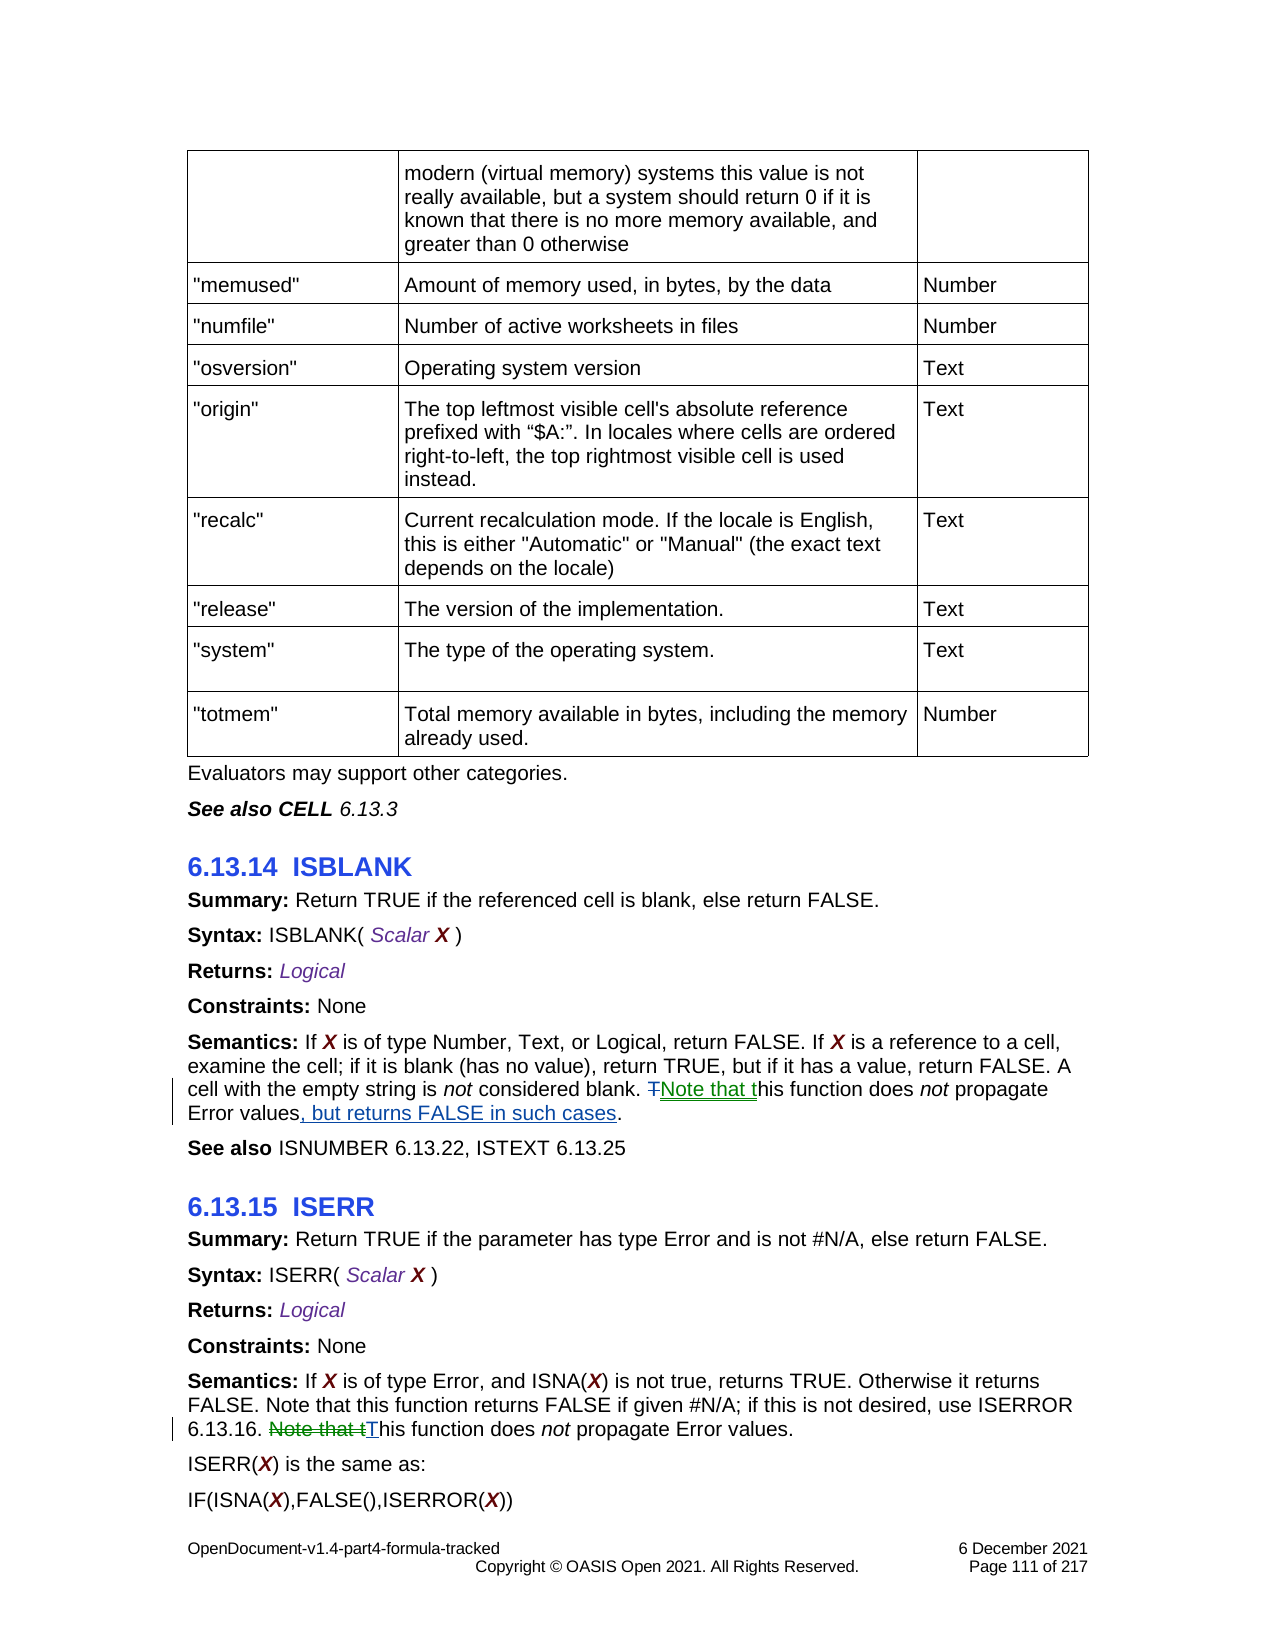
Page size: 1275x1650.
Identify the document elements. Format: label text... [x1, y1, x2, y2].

table_cell [918, 151, 1088, 262]
table_cell Number [918, 692, 1088, 756]
text See also ISNUMBER 6.13.22, ISTEXT 6.13.25 [187, 1137, 1088, 1160]
table_cell Text [918, 386, 1088, 497]
text Syntax: ISERR( Scalar X ) [187, 1263, 1088, 1287]
table_cell Text [918, 586, 1088, 626]
table_cell The type of the operating system. [399, 627, 917, 691]
table_cell modern (virtual memory) systems this value is not really available, but a system should return 0 if it is known that there is no more memory available, and greater than 0 otherwise [399, 151, 917, 262]
table_cell Text [918, 345, 1088, 385]
table_cell Amount of memory used, in bytes, by the data [399, 263, 917, 303]
table_cell The version of the implementation. [399, 586, 917, 626]
text Evaluators may support other categories. [187, 762, 1088, 785]
table_cell "osversion" [188, 345, 398, 385]
table_cell Number [918, 304, 1088, 344]
text ISERR(X) is the same as: [187, 1453, 1088, 1476]
table_cell Current recalculation mode. If the locale is English, this is either "Automatic" or "Manual" (the exact text depends on the locale) [399, 498, 917, 585]
table_cell "recalc" [188, 498, 398, 585]
text Summary: Return TRUE if the referenced cell is blank, else return FALSE. [187, 888, 1088, 912]
table_cell "system" [188, 627, 398, 691]
table_cell [188, 151, 398, 262]
table_cell "origin" [188, 386, 398, 497]
subtitle ISERR [187, 1191, 1088, 1221]
table_cell "release" [188, 586, 398, 626]
table_cell Text [918, 498, 1088, 585]
table_cell "numfile" [188, 304, 398, 344]
text IF(ISNA(X),FALSE(),ISERROR(X)) [187, 1488, 1088, 1512]
text See also CELL 6.13.3 [187, 797, 1088, 821]
text Constraints: None [187, 1334, 1088, 1358]
table_cell "memused" [188, 263, 398, 303]
table_cell "totmem" [188, 692, 398, 756]
table_cell Number of active worksheets in files [399, 304, 917, 344]
subtitle ISBLANK [187, 852, 1088, 882]
table_cell Operating system version [399, 345, 917, 385]
table_cell Number [918, 263, 1088, 303]
text Semantics: If X is of type Number, Text, or Logical, return FALSE. If X is a reference to a cell, examine the cell; if it is blank (has no value), return TRUE, but if it has a value, return FALSE. A cell with the empty string is not considered blank. Note that this function does not propagate Error values, but returns FALSE in such cases. [187, 1031, 1088, 1125]
text Semantics: If X is of type Error, and ISNA(X) is not true, returns TRUE. Otherwise it returns FALSE. Note that this function returns FALSE if given #N/A; if this is not desired, use ISERROR 6.13.16. This function does not propagate Error values. [187, 1370, 1088, 1441]
table_cell The top leftmost visible cell's absolute reference prefixed with “$A:”. In locales where cells are ordered right-to-left, the top rightmost visible cell is used instead. [399, 386, 917, 497]
text Syntax: ISBLANK( Scalar X ) [187, 924, 1088, 947]
table_cell Total memory available in bytes, including the memory already used. [399, 692, 917, 756]
text Returns: Logical [187, 959, 1088, 983]
text Constraints: None [187, 995, 1088, 1018]
table_cell Text [918, 627, 1088, 691]
text Summary: Return TRUE if the parameter has type Error and is not #N/A, else return FALSE. [187, 1227, 1088, 1251]
text Returns: Logical [187, 1299, 1088, 1322]
